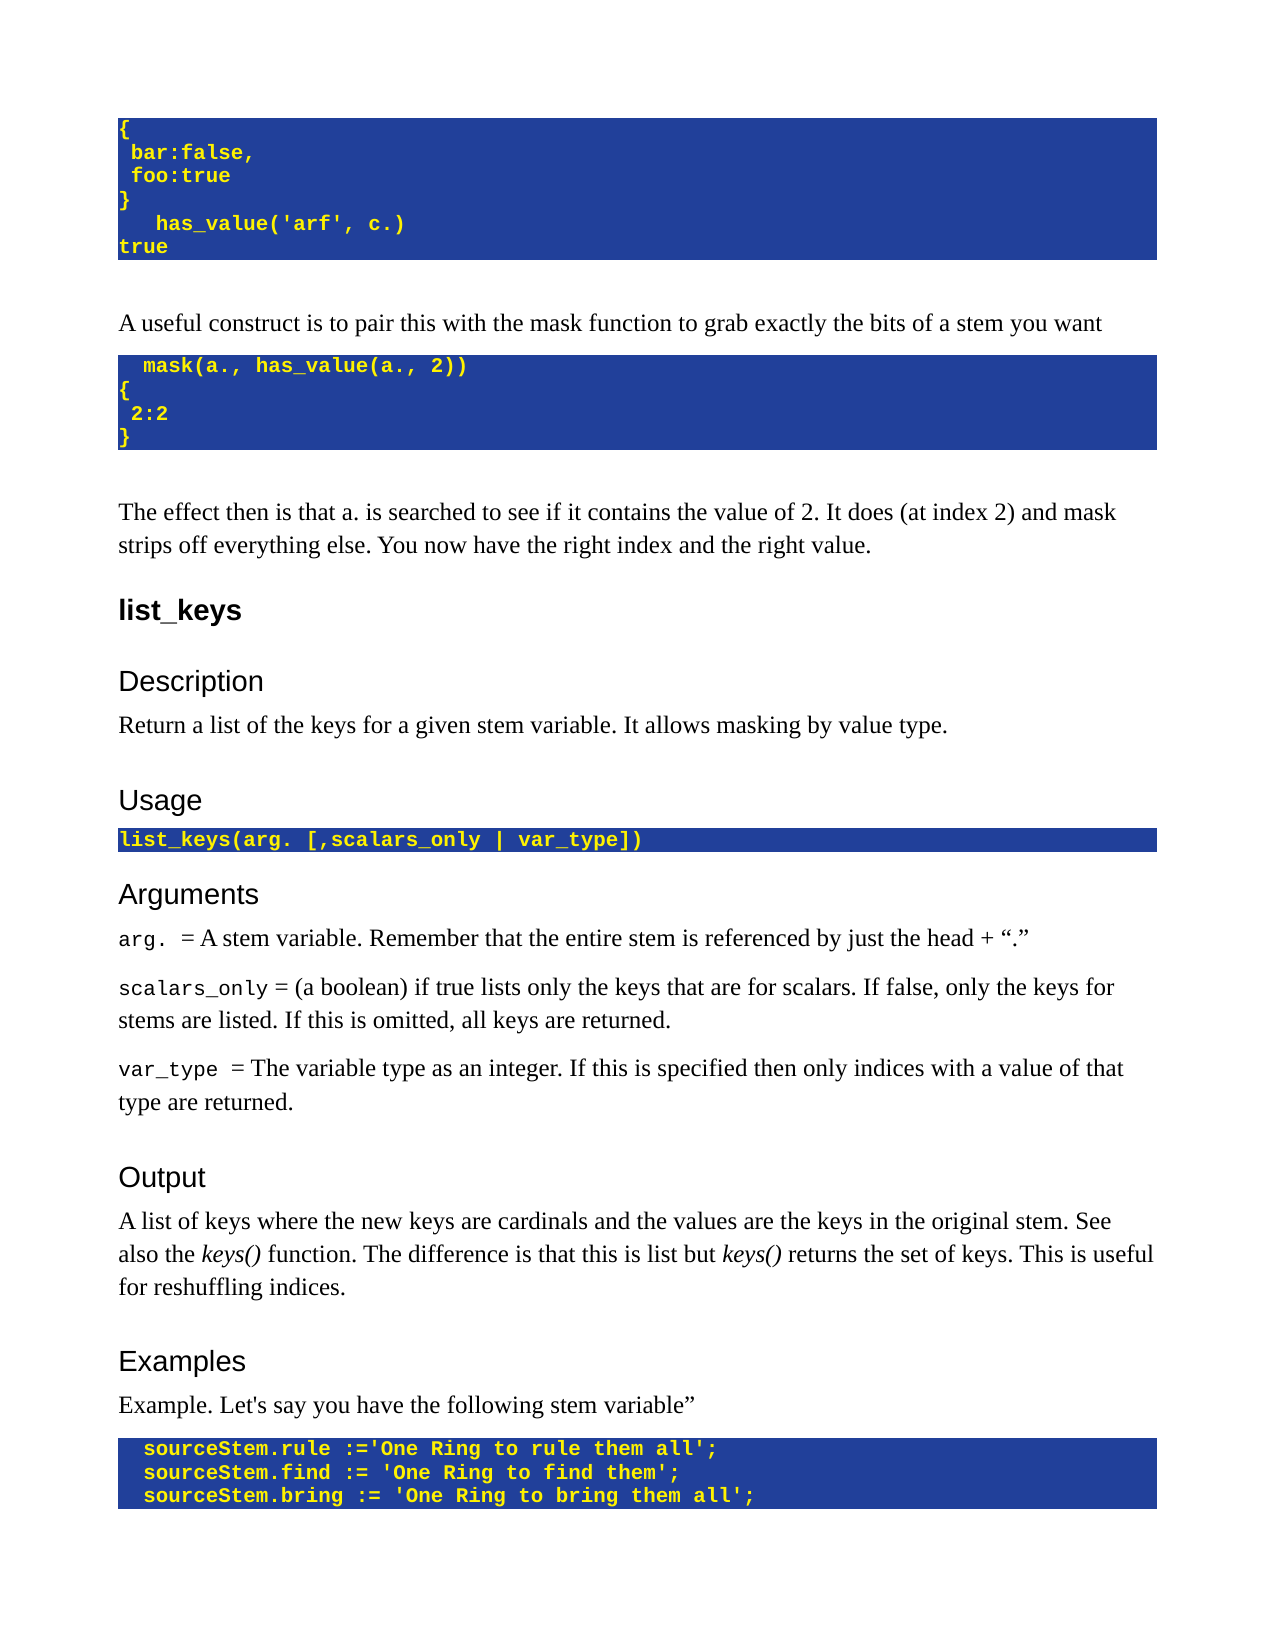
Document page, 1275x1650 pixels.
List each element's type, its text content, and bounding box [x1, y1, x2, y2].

text scalars_only = (a boolean) if true lists only the keys that are for scalars. If false, only the keys for stems are listed. If this is omitted, all keys are returned. [118, 972, 1157, 1034]
text arg. = A stem variable. Remember that the entire stem is referenced by just the head + “.” [118, 923, 1157, 953]
text } [118, 426, 1157, 450]
text A list of keys where the new keys are cardinals and the values are the keys in the original stem. See also the keys() function. The difference is that this is list but keys() returns the set of keys. This is useful for reshuffling indices. [118, 1206, 1157, 1301]
text sourceStem.bring := 'One Ring to bring them all'; [118, 1485, 1157, 1509]
subtitle Description [118, 664, 1157, 697]
text bar:false, [118, 142, 1157, 165]
text Return a list of the keys for a given stem variable. It allows masking by value type. [118, 710, 1157, 739]
text { [118, 118, 1157, 142]
text mask(a., has_value(a., 2)) [118, 355, 1157, 379]
subtitle Output [118, 1160, 1157, 1193]
text The effect then is that a. is searched to see if it contains the value of 2. It does (at index 2) and mask strips off everything else. You now have the right index and the right value. [118, 497, 1157, 559]
text } [118, 189, 1157, 213]
text var_type = The variable type as an integer. If this is specified then only indices with a value of that type are returned. [118, 1053, 1157, 1116]
text Example. Let's say you have the following stem variable” [118, 1390, 1157, 1419]
text list_keys(arg. [,scalars_only | var_type]) [118, 828, 1157, 852]
text A useful construct is to pair this with the mask function to grab exactly the bits of a stem you want [118, 308, 1157, 336]
text 2:2 [118, 402, 1157, 426]
text sourceStem.rule :='One Ring to rule them all'; [118, 1438, 1157, 1462]
text sourceStem.find := 'One Ring to find them'; [118, 1462, 1157, 1485]
subtitle Examples [118, 1344, 1157, 1378]
subtitle list_keys [118, 593, 1157, 626]
subtitle Usage [118, 782, 1157, 816]
text foo:true [118, 165, 1157, 189]
subtitle Arguments [118, 877, 1157, 911]
text { [118, 379, 1157, 402]
text true [118, 236, 1157, 260]
text has_value('arf', c.) [118, 213, 1157, 236]
